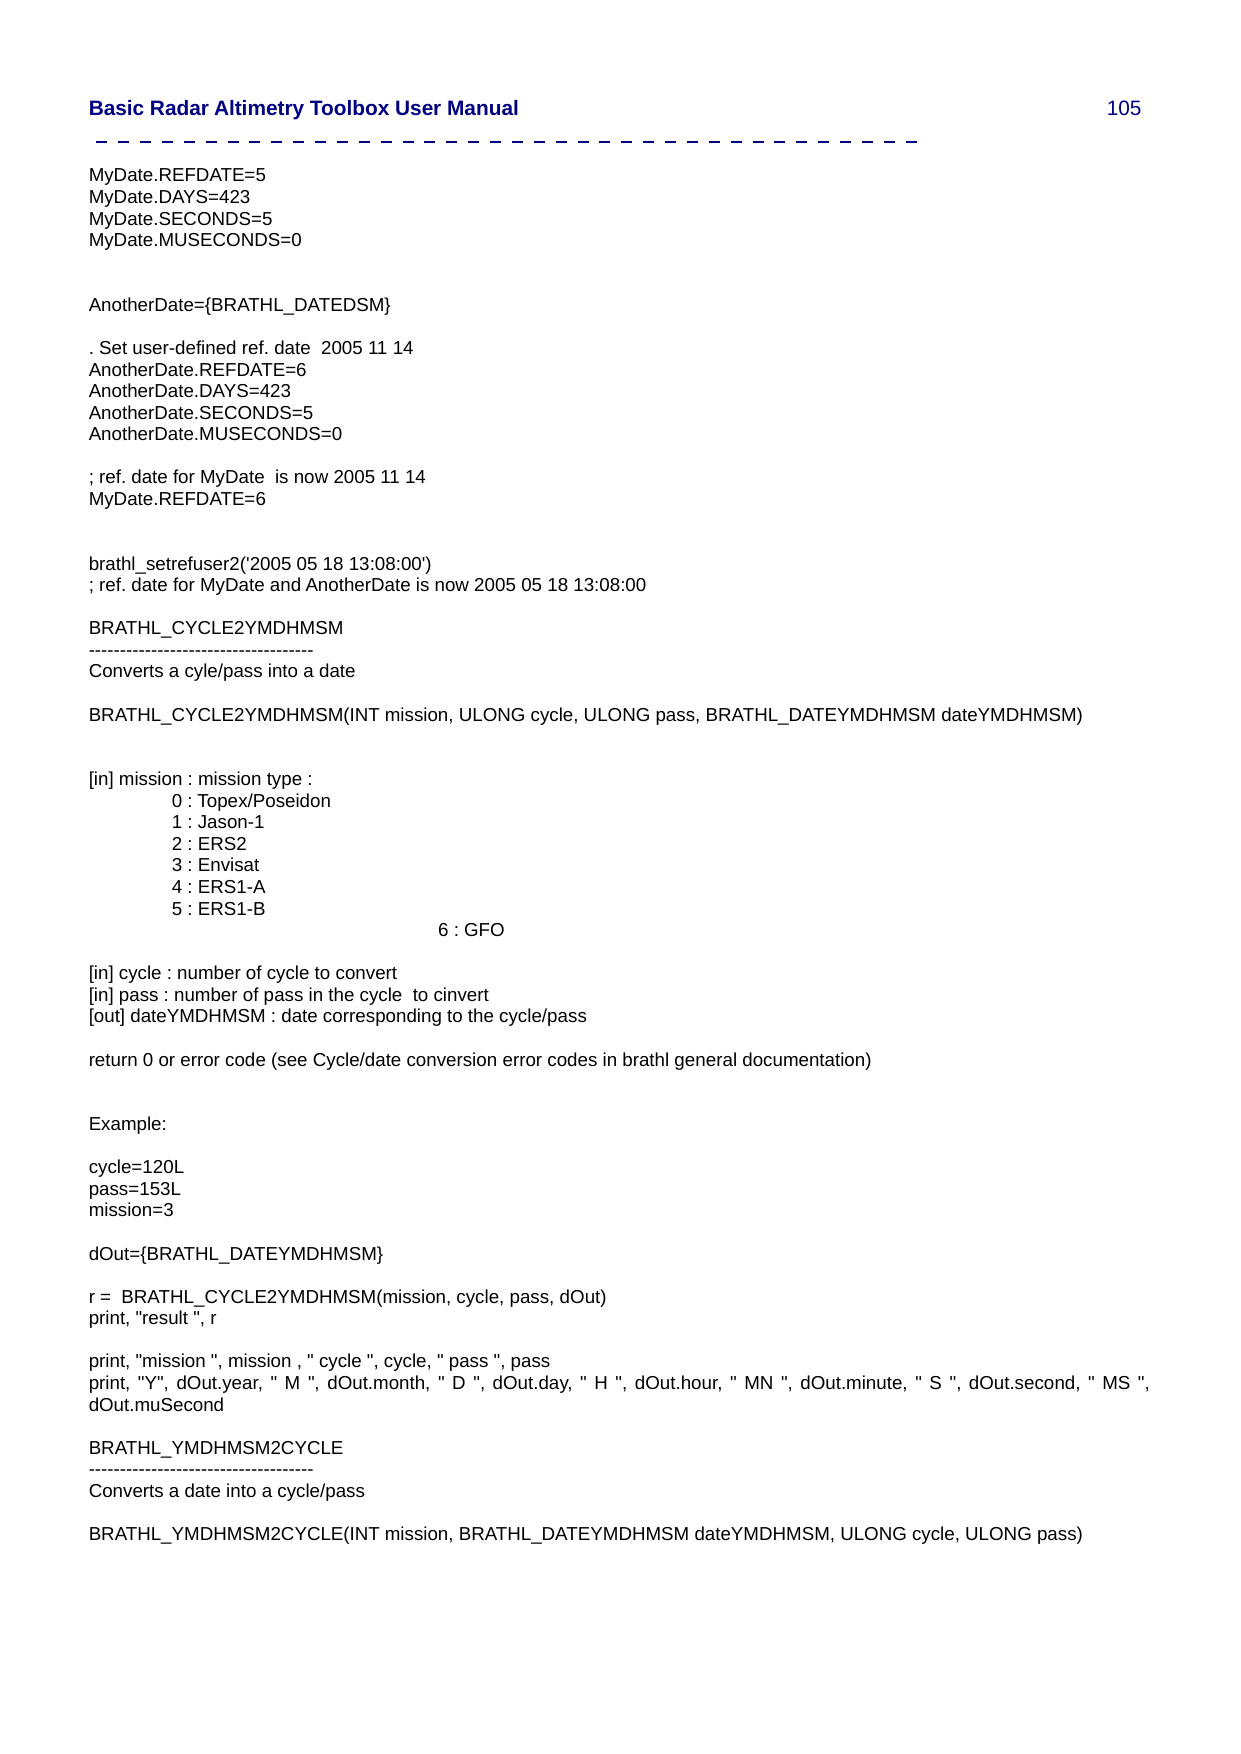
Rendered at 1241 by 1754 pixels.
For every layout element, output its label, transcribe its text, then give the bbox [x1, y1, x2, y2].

text MyDate.DAYS=423 [88, 186, 1152, 207]
text ------------------------------------ [88, 639, 1152, 660]
text ------------------------------------ [88, 1458, 1152, 1479]
text AnotherDate.REFDATE=6 [88, 358, 1152, 380]
text Converts a date into a cycle/pass [88, 1479, 1152, 1501]
text 1 : Jason-1 [88, 811, 1152, 833]
text cycle=120L [88, 1156, 1152, 1178]
text BRATHL_CYCLE2YMDHMSM(INT mission, ULONG cycle, ULONG pass, BRATHL_DATEYMDHMSM dateYMDHMSM) [88, 703, 1152, 725]
text . Set user-defined ref. date 2005 11 14 [88, 337, 1152, 358]
text MyDate.SECONDS=5 [88, 207, 1152, 229]
text AnotherDate.DAYS=423 [88, 380, 1152, 401]
text AnotherDate.SECONDS=5 [88, 401, 1152, 423]
text print, "mission ", mission , " cycle ", cycle, " pass ", pass [88, 1350, 1152, 1372]
text BRATHL_YMDHMSM2CYCLE [88, 1436, 1152, 1458]
text AnotherDate={BRATHL_DATEDSM} [88, 294, 1152, 315]
text ; ref. date for MyDate and AnotherDate is now 2005 05 18 13:08:00 [88, 574, 1152, 596]
text 2 : ERS2 [88, 833, 1152, 854]
text mission=3 [88, 1199, 1152, 1221]
text MyDate.MUSECONDS=0 [88, 229, 1152, 251]
text 5 : ERS1-B [88, 897, 1152, 919]
text 6 : GFO [88, 919, 1152, 941]
text [in] pass : number of pass in the cycle to cinvert [88, 984, 1152, 1005]
text brathl_setrefuser2('2005 05 18 13:08:00') [88, 552, 1152, 574]
text dOut={BRATHL_DATEYMDHMSM} [88, 1242, 1152, 1264]
text BRATHL_CYCLE2YMDHMSM [88, 617, 1152, 639]
text 0 : Topex/Poseidon [88, 789, 1152, 811]
text MyDate.REFDATE=6 [88, 488, 1152, 509]
text ; ref. date for MyDate is now 2005 11 14 [88, 466, 1152, 488]
text [out] dateYMDHMSM : date corresponding to the cycle/pass [88, 1005, 1152, 1027]
text print, "result ", r [88, 1307, 1152, 1329]
text [in] mission : mission type : [88, 768, 1152, 789]
text AnotherDate.MUSECONDS=0 [88, 423, 1152, 444]
text pass=153L [88, 1178, 1152, 1199]
text return 0 or error code (see Cycle/date conversion error codes in brathl general documentation) [88, 1048, 1152, 1070]
text BRATHL_YMDHMSM2CYCLE(INT mission, BRATHL_DATEYMDHMSM dateYMDHMSM, ULONG cycle, ULONG pass) [88, 1523, 1152, 1544]
text r = BRATHL_CYCLE2YMDHMSM(mission, cycle, pass, dOut) [88, 1286, 1152, 1307]
text MyDate.REFDATE=5 [88, 164, 1152, 186]
text [in] cycle : number of cycle to convert [88, 962, 1152, 984]
text 4 : ERS1-A [88, 876, 1152, 897]
text print, "Y", dOut.year, " M ", dOut.month, " D ", dOut.day, " H ", dOut.hour, " MN ", dOut.minute, " S ", dOut.second, " MS ", dOut.muSecond [88, 1372, 1152, 1415]
text 3 : Envisat [88, 854, 1152, 876]
text Example: [88, 1113, 1152, 1134]
text Converts a cyle/pass into a date [88, 660, 1152, 682]
